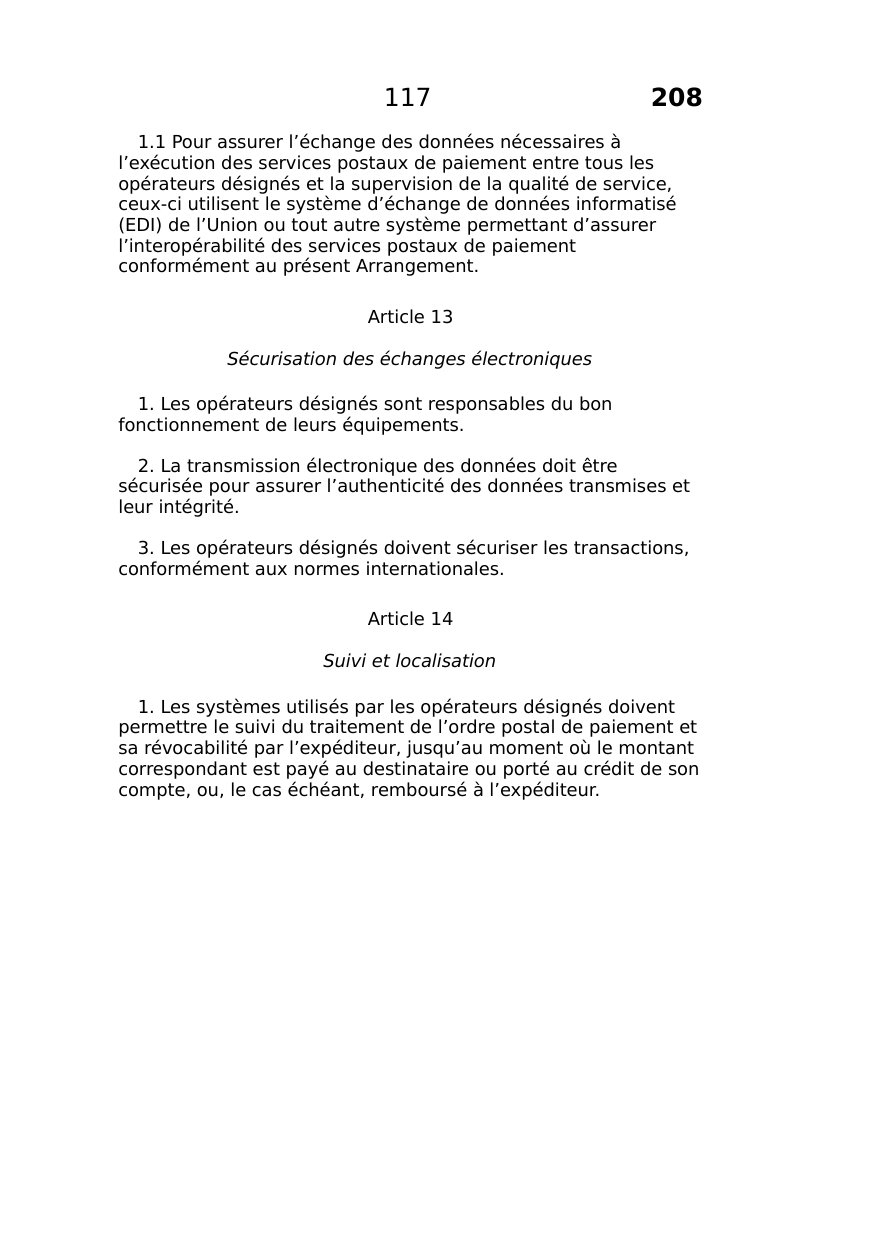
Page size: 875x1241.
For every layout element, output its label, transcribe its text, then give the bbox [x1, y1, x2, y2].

text 2. La transmission électronique des données doit être sécurisée pour assurer l’authenticité des données transmises et leur intégrité. [118, 456, 703, 518]
text 3. Les opérateurs désignés doivent sécuriser les transactions, conformément aux normes internationales. [118, 538, 703, 579]
text 1.1 Pour assurer l’échange des données nécessaires à l’exécution des services postaux de paiement entre tous les opérateurs désignés et la supervision de la qualité de service, ceux-ci utilisent le système d’échange de données informatisé (EDI) de l’Union ou tout autre système permettant d’assurer l’interopérabilité des services postaux de paiement conformément au présent Arrangement. [118, 132, 703, 277]
text 1. Les systèmes utilisés par les opérateurs désignés doivent permettre le suivi du traitement de l’ordre postal de paiement et sa révocabilité par l’expéditeur, jusqu’au moment où le montant correspondant est payé au destinataire ou porté au crédit de son compte, ou, le cas échéant, remboursé à l’expéditeur. [118, 696, 703, 800]
subtitle Article 13 Sécurisation des échanges électroniques [118, 307, 703, 369]
text 1. Les opérateurs désignés sont responsables du bon fonctionnement de leurs équipements. [118, 394, 703, 436]
subtitle Article 14 Suivi et localisation [118, 609, 703, 671]
